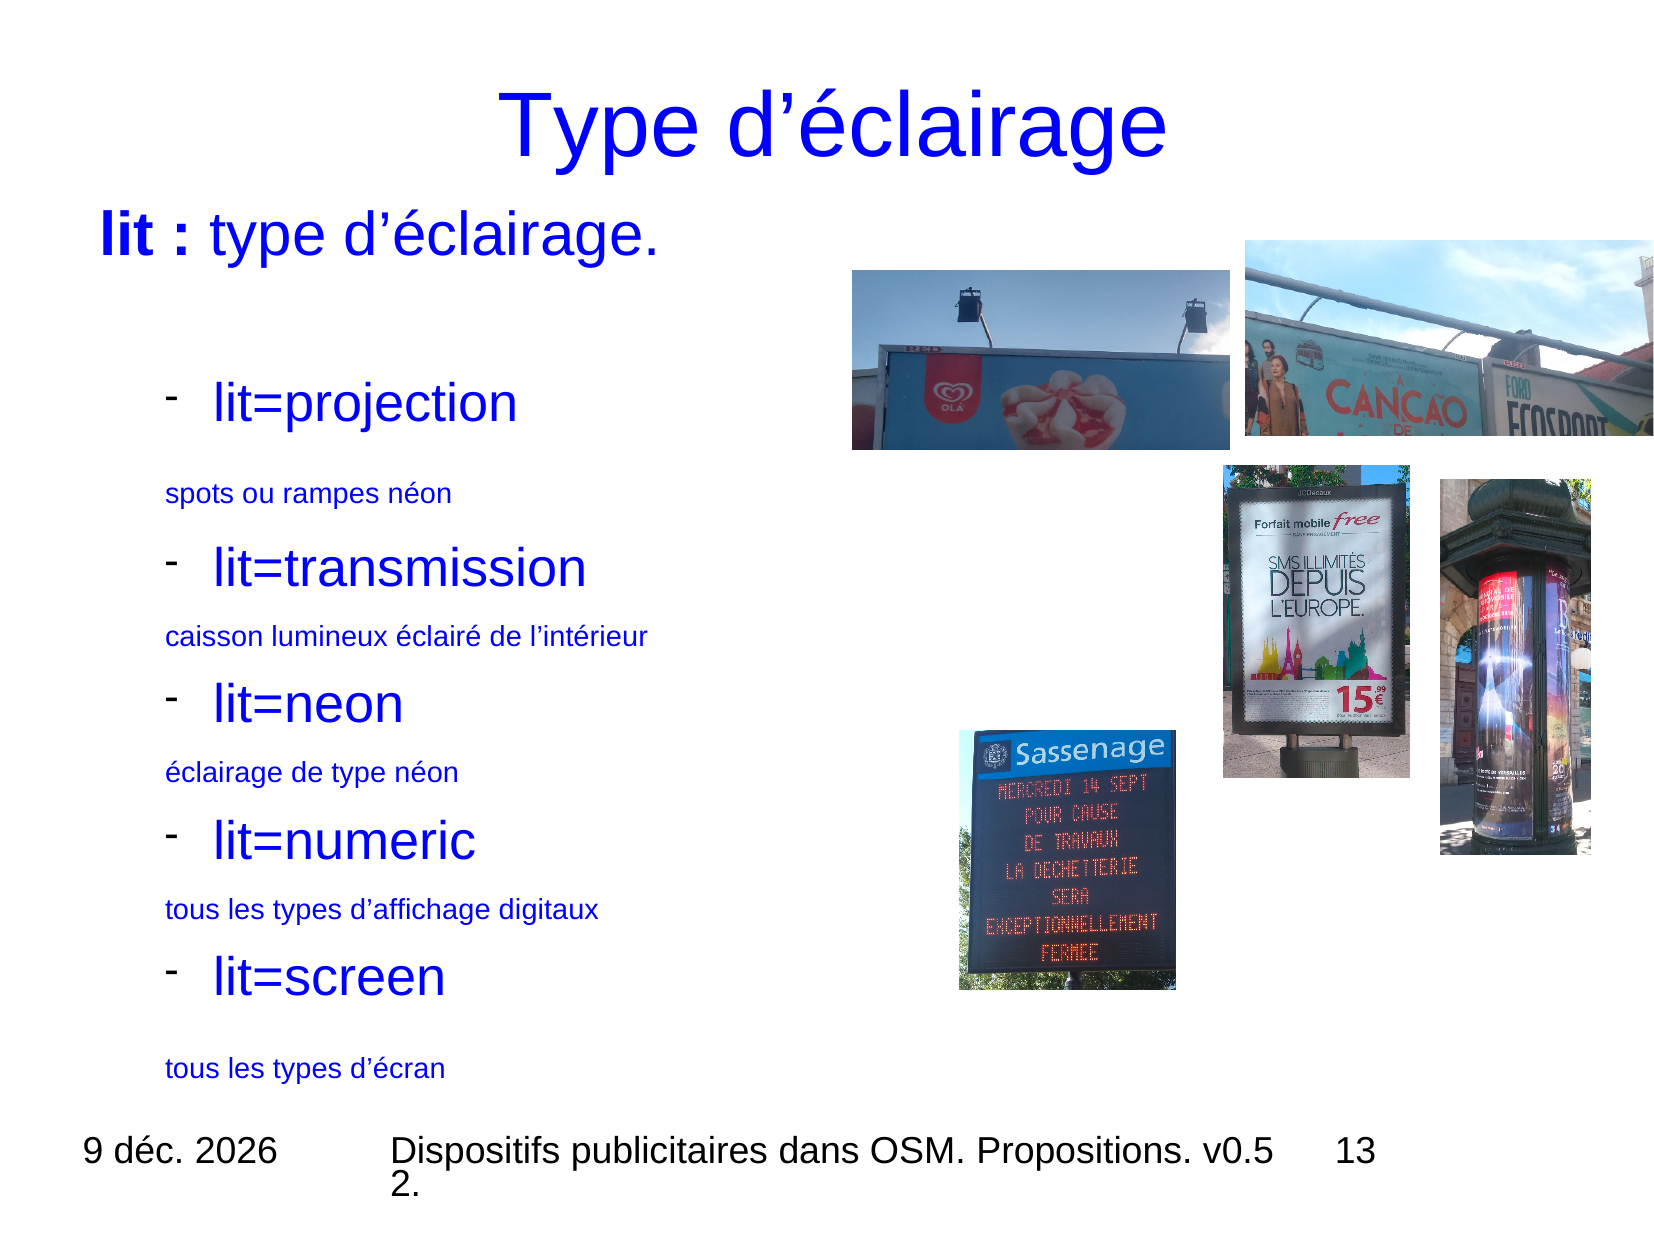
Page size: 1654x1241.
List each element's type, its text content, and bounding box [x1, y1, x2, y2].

picture [1245, 240, 1654, 436]
picture [1440, 479, 1591, 855]
picture [852, 270, 1230, 451]
title Type d’éclairage [90, 19, 1579, 225]
picture [1223, 465, 1410, 778]
list lit : type d’éclairage. lit=projection spots ou rampes néon lit=transmission caisson lumineux éclairé de l’intérieur lit=neon éclairage de type néon lit=numeric tous les types d’affichage digitaux lit=screen tous les types d’écran [82, 195, 1571, 1096]
picture [959, 730, 1176, 990]
